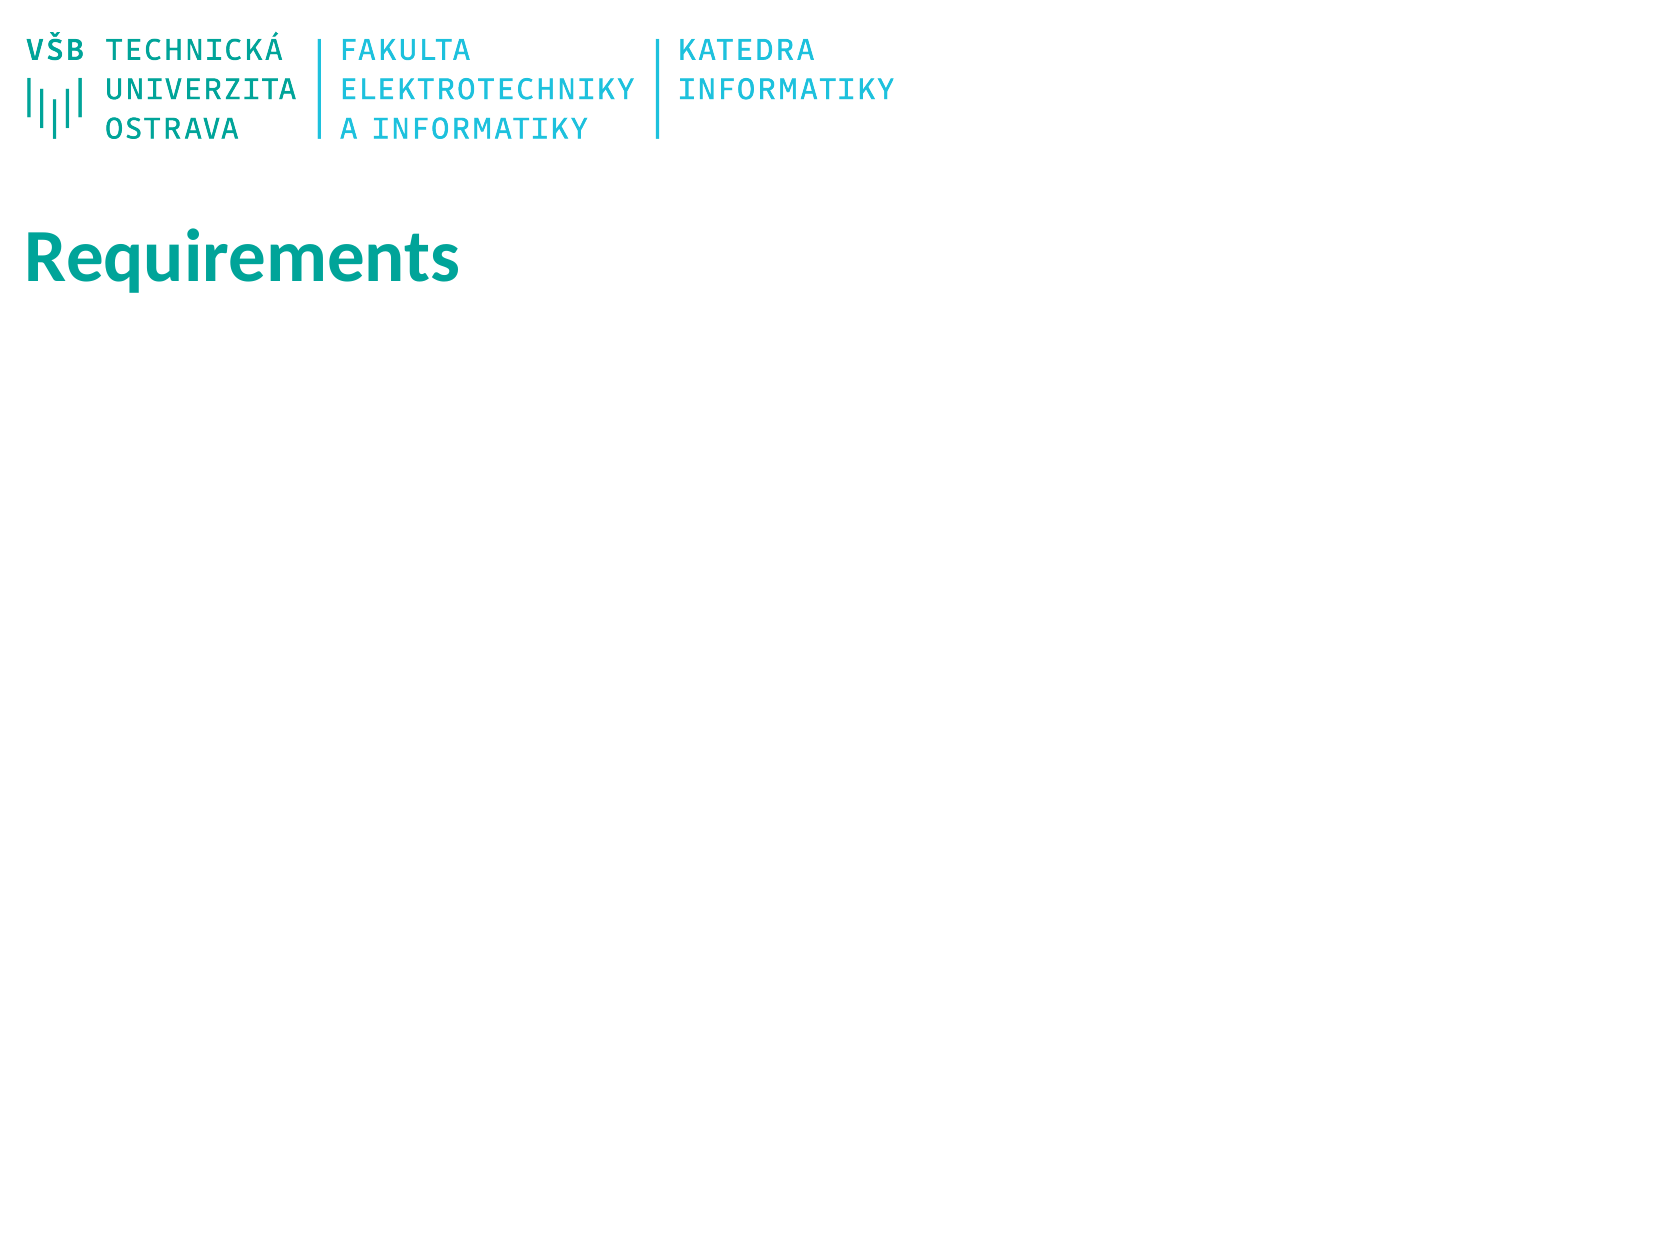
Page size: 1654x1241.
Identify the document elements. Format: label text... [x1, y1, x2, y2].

picture [26, 31, 894, 139]
title Requirements [24, 169, 1629, 301]
